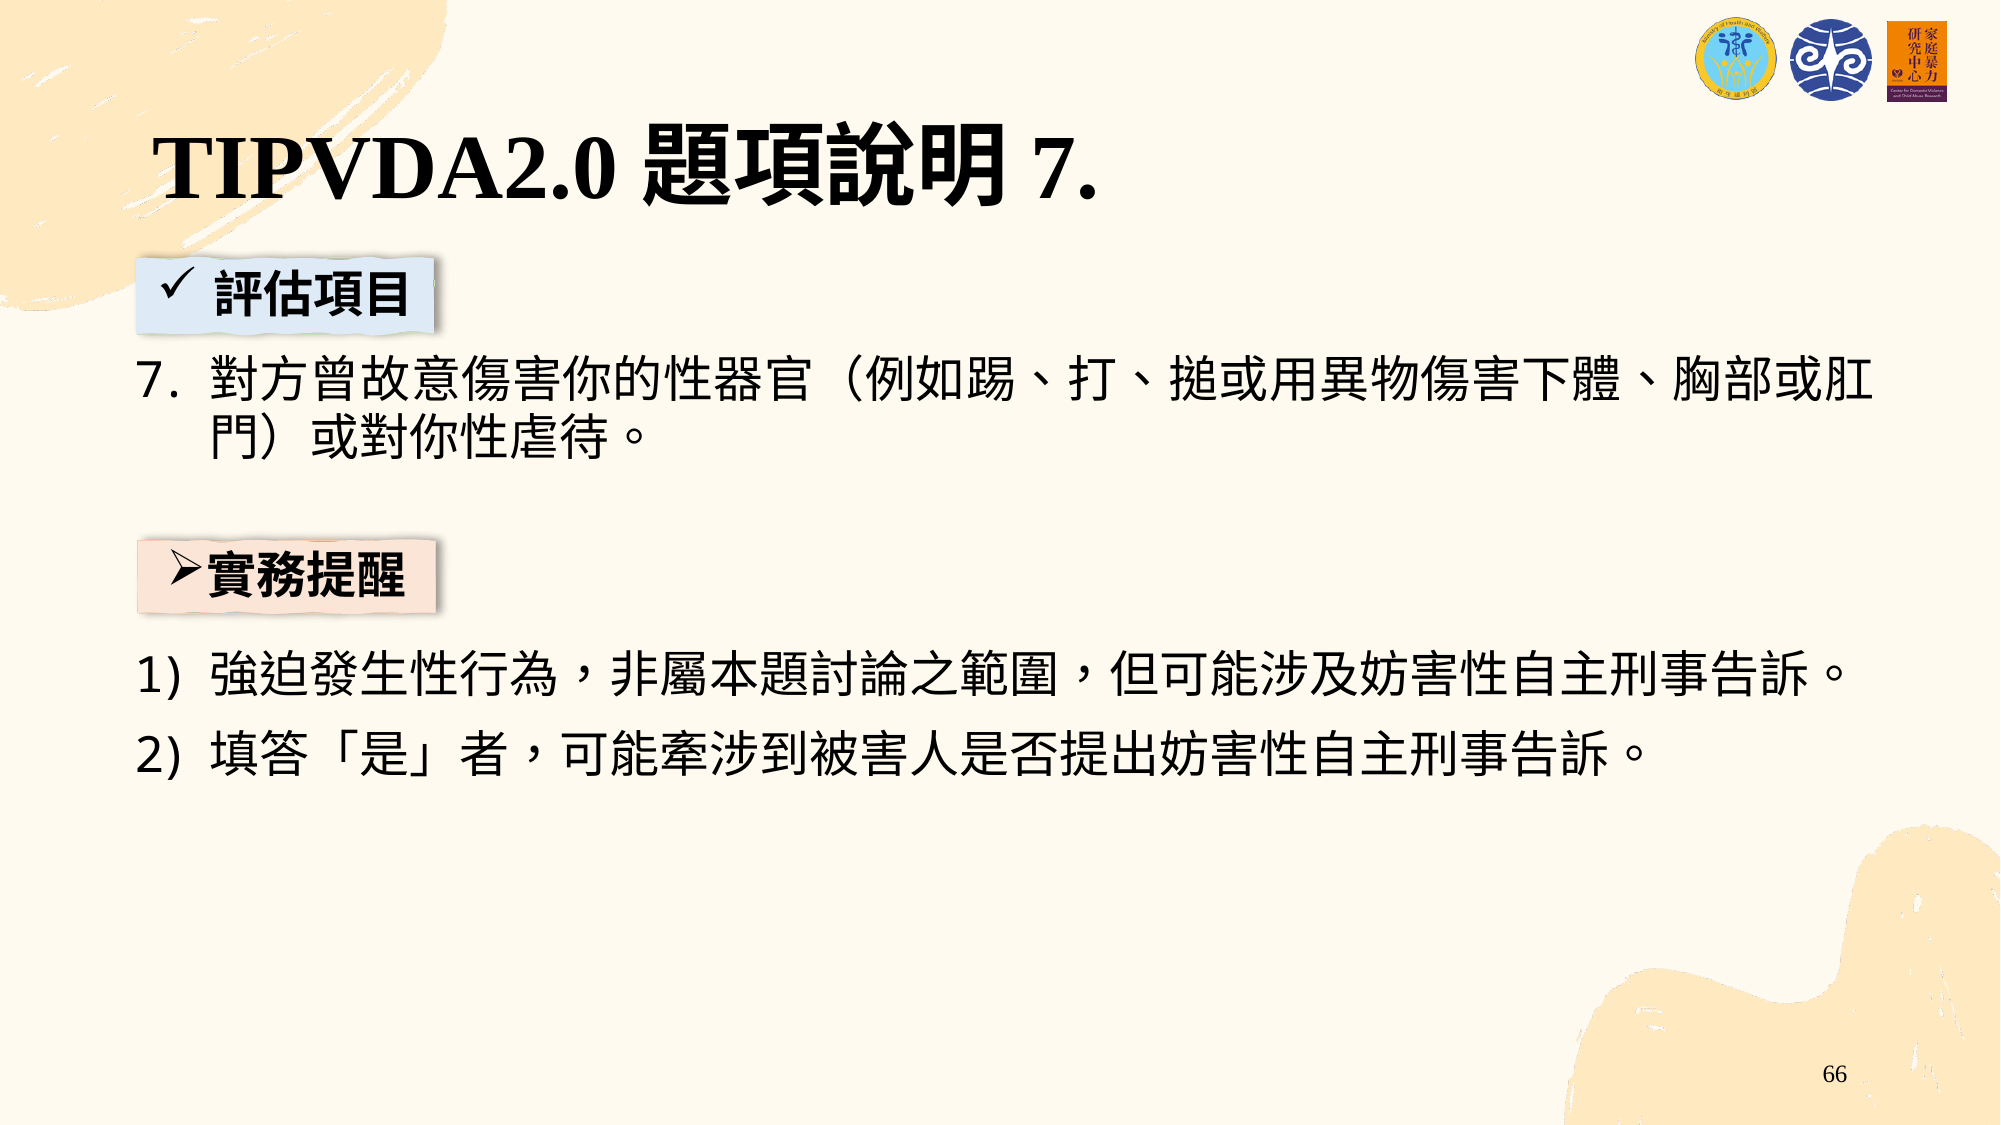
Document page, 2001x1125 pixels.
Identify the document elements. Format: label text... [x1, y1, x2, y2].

picture [1695, 17, 1947, 102]
text_box 評估項目 [135, 256, 434, 336]
text_box 強迫發生性行為，非屬本題討論之範圍，但可能涉及妨害性自主刑事告訴。 填答「是」者，可能牽涉到被害人是否提出妨害性自主刑事告訴。 [119, 637, 1886, 708]
picture [0, 0, 485, 355]
text_box 對方曾故意傷害你的性器官（例如踢、打、搥或用異物傷害下體、胸部或肛門）或對你性虐待。 [119, 341, 1889, 482]
picture [1462, 799, 2001, 1125]
text_box 實務提醒 [137, 539, 436, 615]
title TIPVDA2.0題項說明7. [137, 59, 1863, 278]
